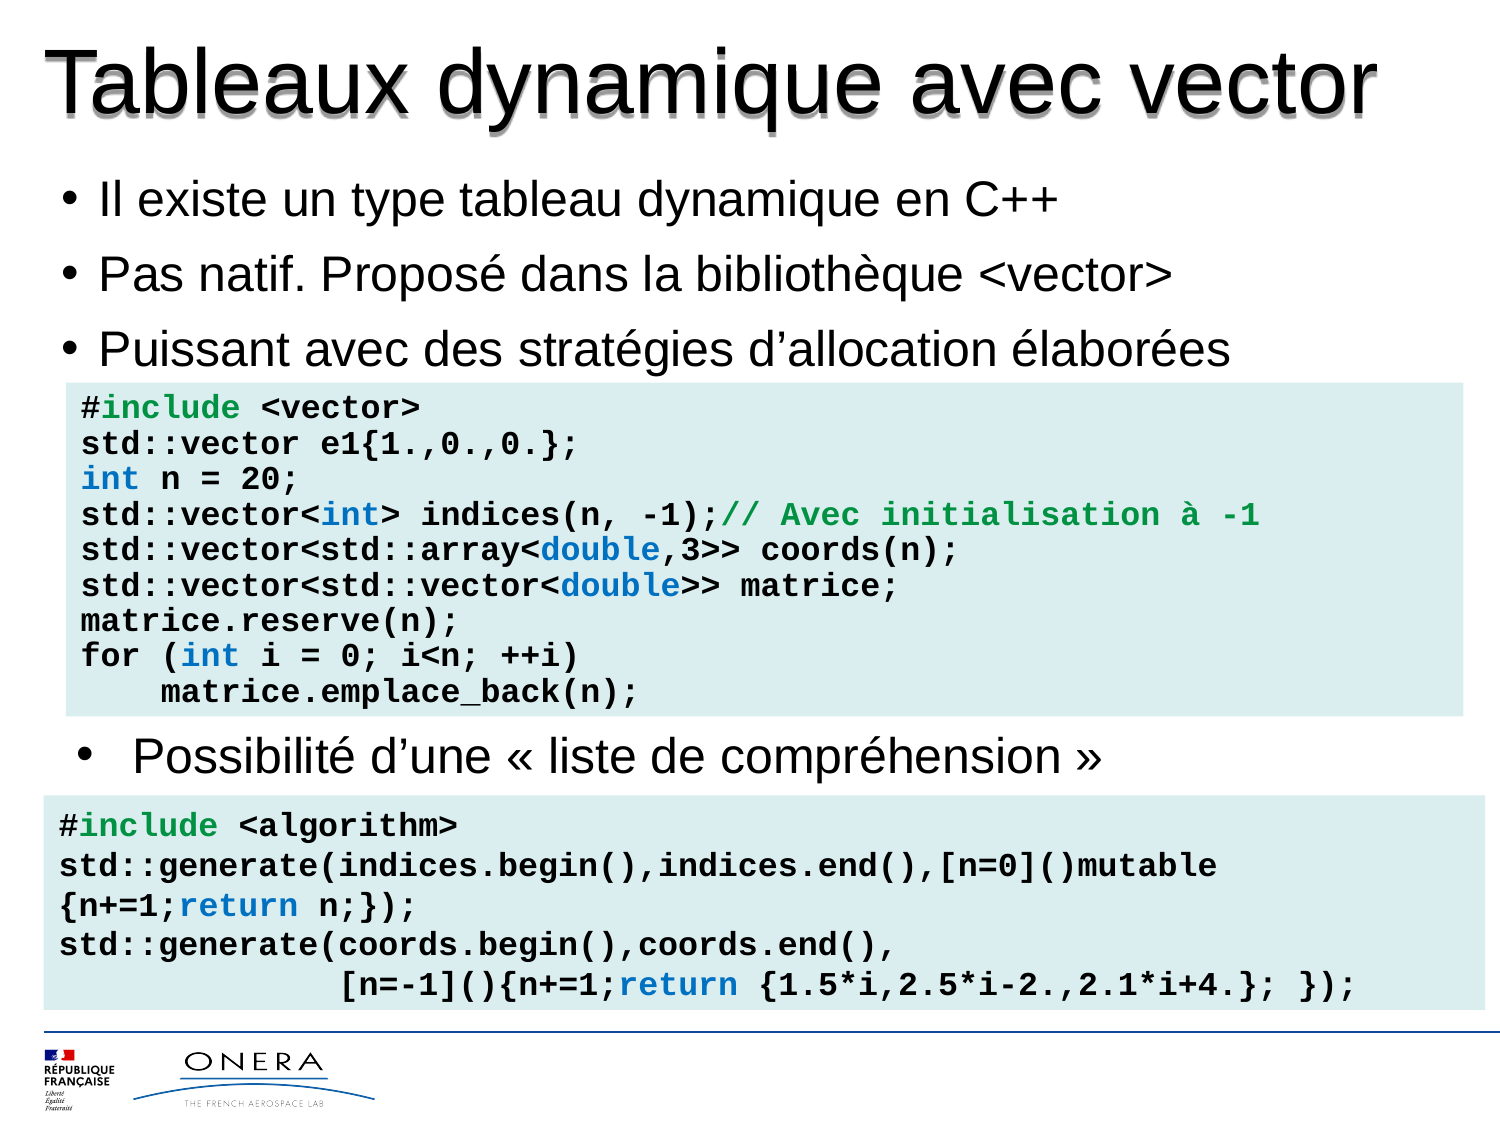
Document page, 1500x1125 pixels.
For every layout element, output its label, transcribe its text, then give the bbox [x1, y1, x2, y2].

text_box Tableaux dynamique avec vector [43, 0, 1486, 169]
text_box #include <algorithm> std::generate(indices.begin(),indices.end(),[n=0]()mutable {n+=1;return n;}); std::generate(coords.begin(),coords.end(), [n=-1](){n+=1;return {1.5*i,2.5*i-2.,2.1*i+4.}; }); [43, 795, 1486, 1010]
picture [133, 1052, 375, 1107]
text_box Possibilité d’une « liste de compréhension » [61, 715, 1459, 791]
picture [34, 1039, 125, 1121]
text_box Il existe un type tableau dynamique en C++ Pas natif. Proposé dans la bibliothèque <vector> Puissant avec des stratégies d’allocation élaborées [61, 150, 1337, 400]
text_box #include <vector> std::vector e1{1.,0.,0.}; int n = 20; std::vector<int> indices(n, -1);// Avec initialisation à -1 std::vector<std::array<double,3>> coords(n); std::vector<std::vector<double>> matrice; matrice.reserve(n); for (int i = 0; i<n; ++i) matrice.emplace_back(n); [65, 382, 1464, 717]
